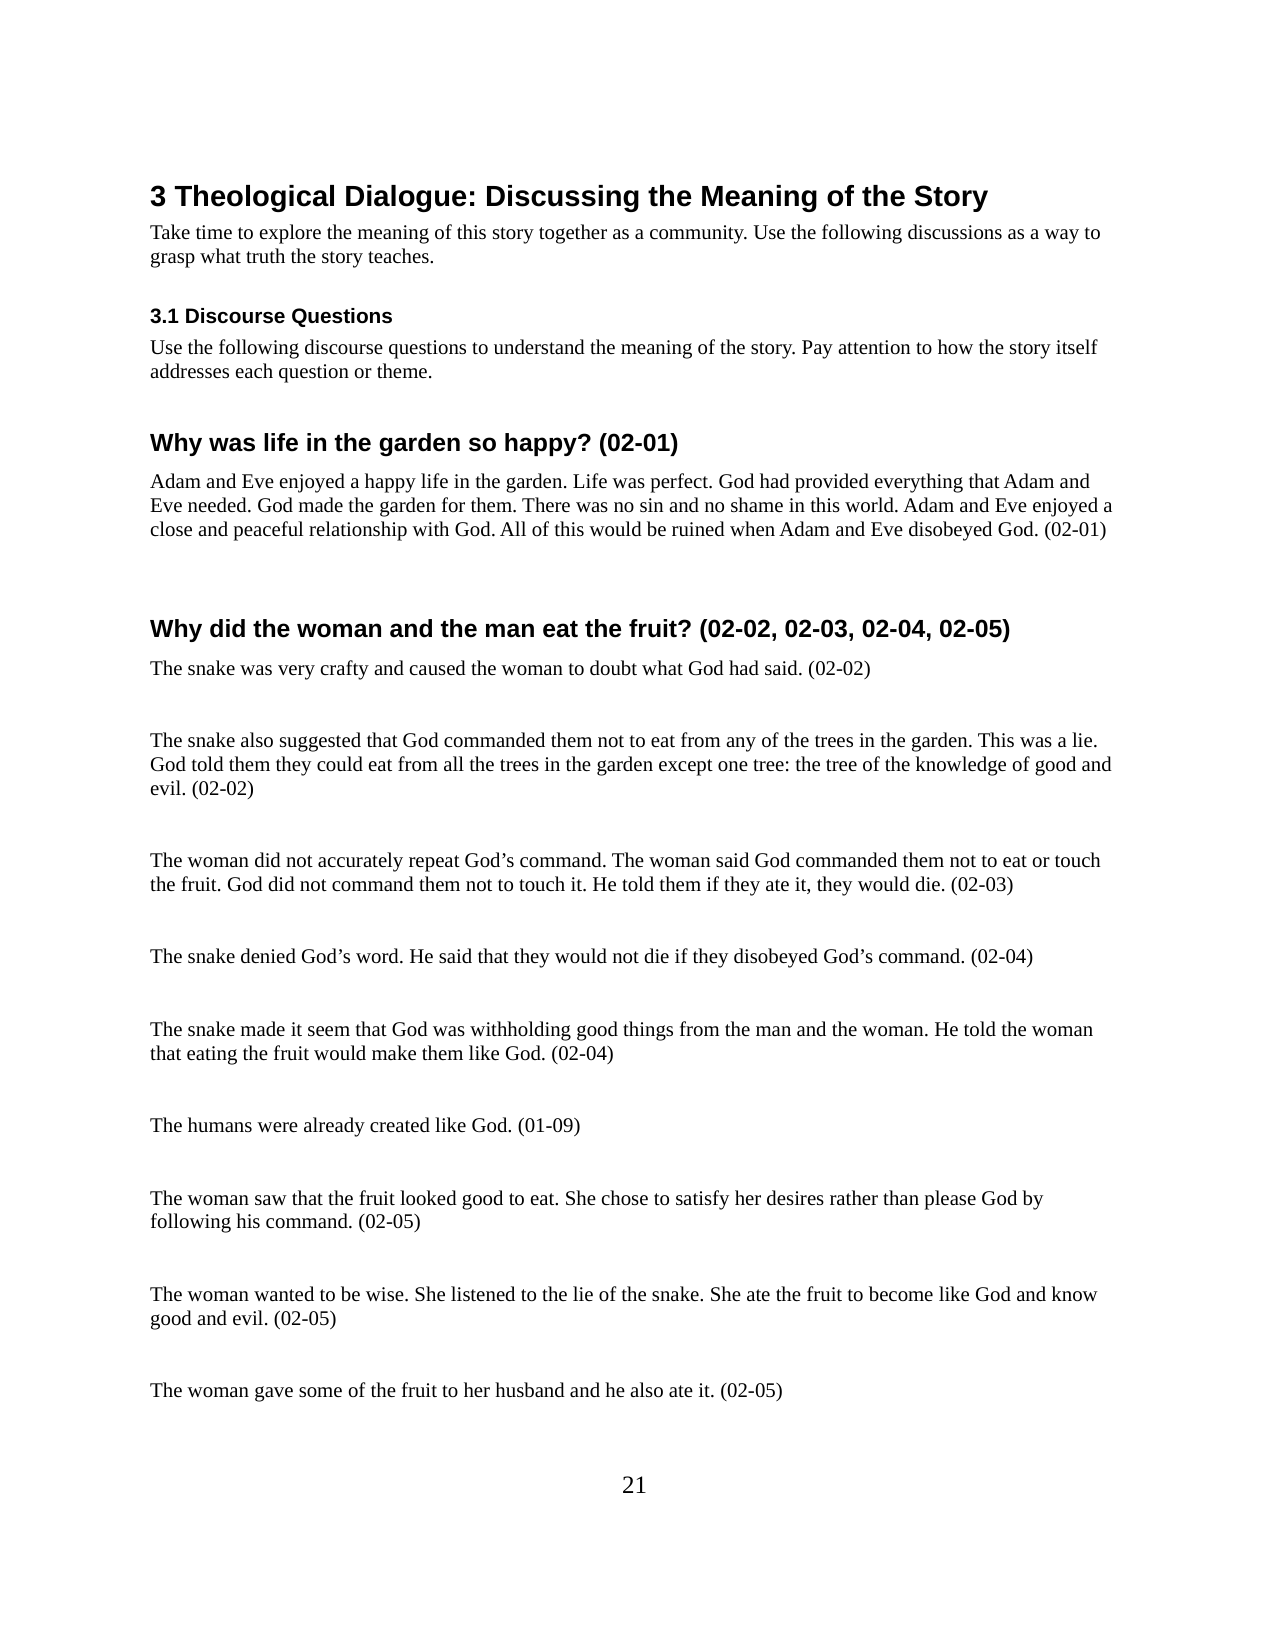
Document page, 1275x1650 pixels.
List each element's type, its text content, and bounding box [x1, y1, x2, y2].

text The snake denied God’s word. He said that they would not die if they disobeyed God’s command. (02-04) [150, 944, 1125, 968]
text The snake also suggested that God commanded them not to eat from any of the trees in the garden. This was a lie. God told them they could eat from all the trees in the garden except one tree: the tree of the knowledge of good and evil. (02-02) [150, 728, 1125, 800]
subtitle Why was life in the garden so happy? (02-01) [150, 428, 1125, 456]
text Adam and Eve enjoyed a happy life in the garden. Life was perfect. God had provided everything that Adam and Eve needed. God made the garden for them. There was no sin and no shame in this world. Adam and Eve enjoyed a close and peaceful relationship with God. All of this would be ruined when Adam and Eve disobeyed God. (02-01) [150, 469, 1125, 541]
subtitle 3 Theological Dialogue: Discussing the Meaning of the Story [150, 179, 1125, 212]
text The woman wanted to be wise. She listened to the lie of the snake. She ate the fruit to become like God and know good and evil. (02-05) [150, 1282, 1125, 1330]
subtitle Why did the woman and the man eat the fruit? (02-02, 02-03, 02-04, 02-05) [150, 614, 1125, 643]
text Use the following discourse questions to understand the meaning of the story. Pay attention to how the story itself addresses each question or theme. [150, 335, 1125, 383]
text The woman saw that the fruit looked good to eat. She chose to satisfy her desires rather than please God by following his command. (02-05) [150, 1185, 1125, 1233]
text The humans were already created like God. (01-09) [150, 1113, 1125, 1137]
subtitle 3.1 Discourse Questions [150, 304, 1125, 328]
text Take time to explore the meaning of this story together as a community. Use the following discussions as a way to grasp what truth the story teaches. [150, 220, 1125, 268]
text The woman did not accurately repeat God’s command. The woman said God commanded them not to eat or touch the fruit. God did not command them not to touch it. He told them if they ate it, they would die. (02-03) [150, 848, 1125, 896]
text The woman gave some of the fruit to her husband and he also ate it. (02-05) [150, 1378, 1125, 1402]
text The snake was very crafty and caused the woman to doubt what God had said. (02-02) [150, 655, 1125, 679]
text The snake made it seem that God was withholding good things from the man and the woman. He told the woman that eating the fruit would make them like God. (02-04) [150, 1017, 1125, 1065]
